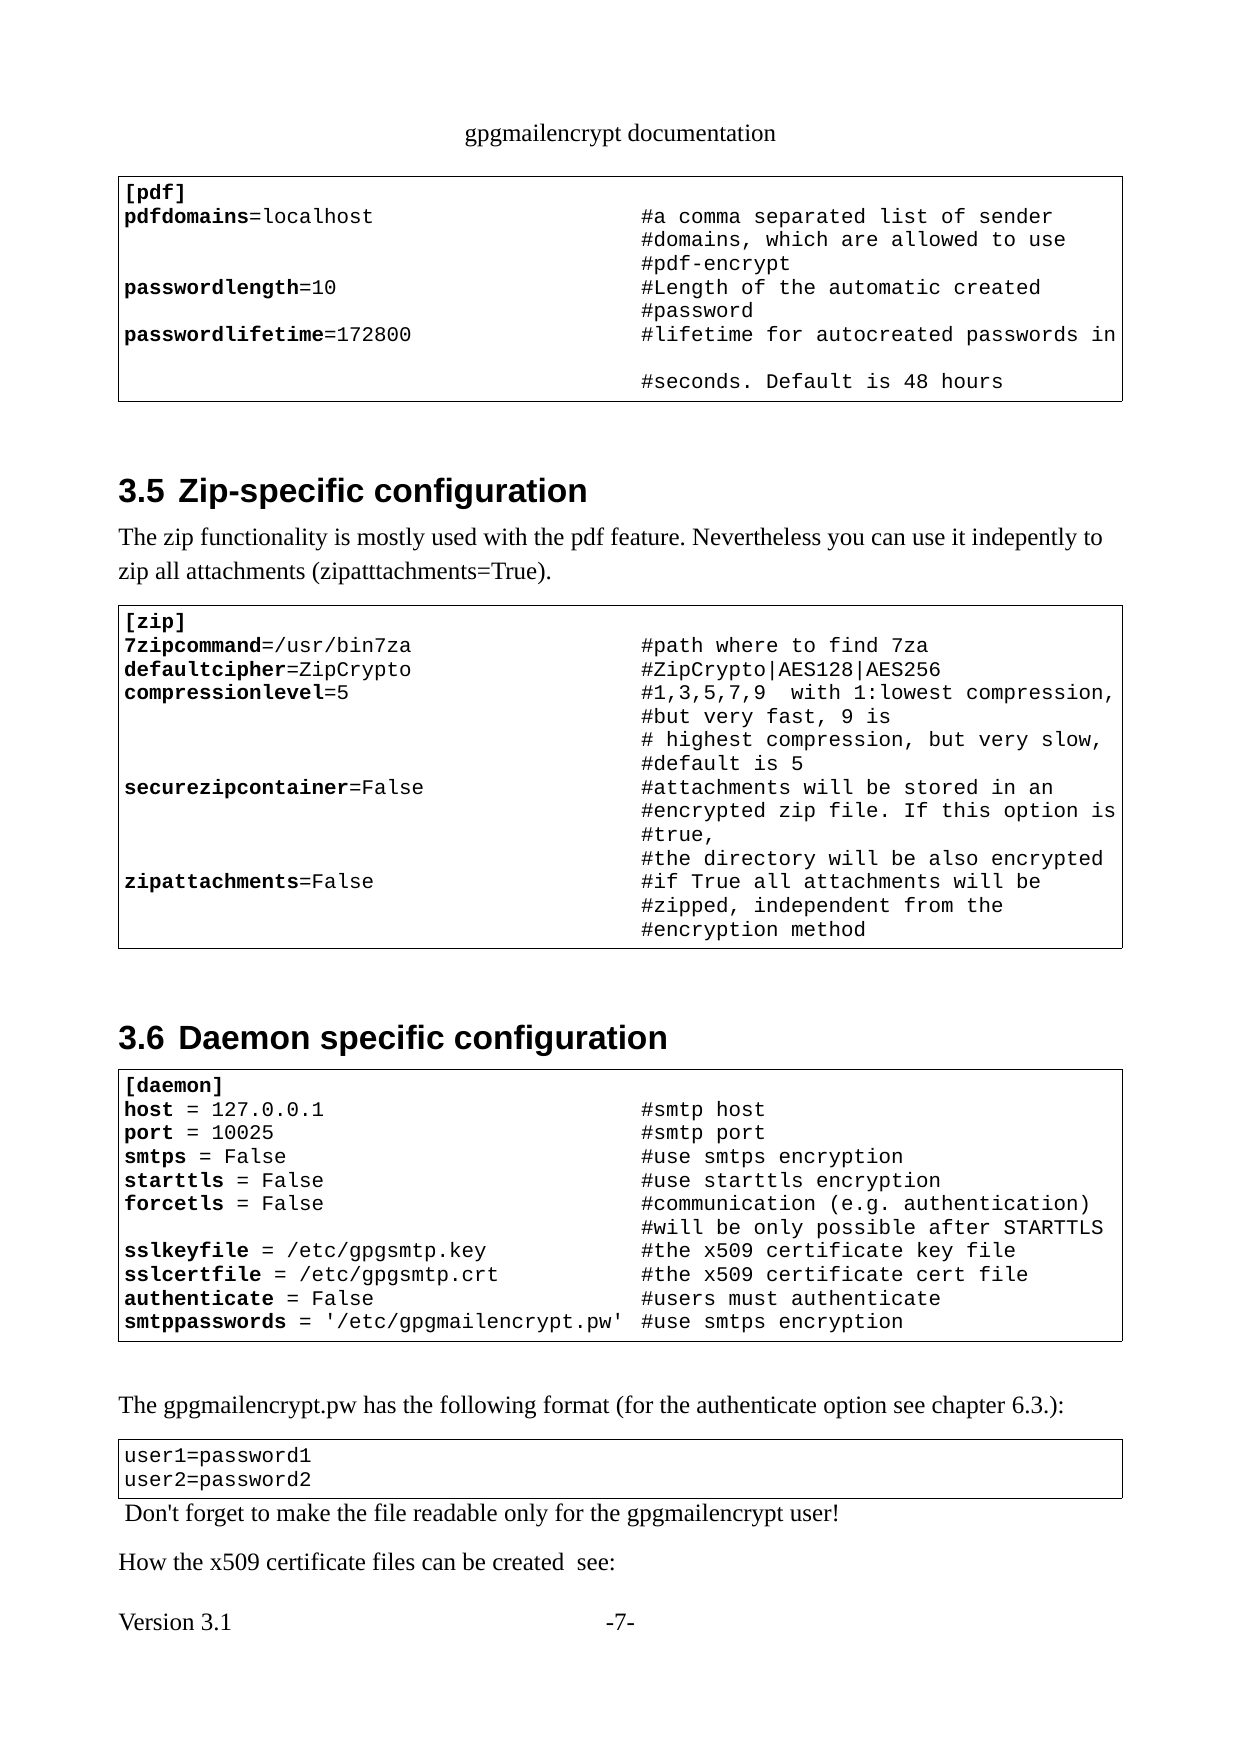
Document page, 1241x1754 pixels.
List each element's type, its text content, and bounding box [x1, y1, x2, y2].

text The zip functionality is mostly used with the pdf feature. Nevertheless you can use it indepently to zip all attachments (zipatttachments=True). [118, 522, 1122, 585]
table_header [daemon] host = 127.0.0.1 #smtp host port = 10025 #smtp port smtps = False #use smtps encryption starttls = False #use starttls encryption forcetls = False #communication (e.g. authentication) #will be only possible after STARTTLS sslkeyfile = /etc/gpgsmtp.key #the x509 certificate key file sslcertfile = /etc/gpgsmtp.crt #the x509 certificate cert file authenticate = False #users must authenticate smtppasswords = '/etc/gpgmailencrypt.pw' #use smtps encryption [119, 1070, 1122, 1341]
subtitle Daemon specific configuration [118, 1018, 1122, 1057]
text Don't forget to make the file readable only for the gpgmailencrypt user! [118, 1499, 1122, 1527]
text How the x509 certificate files can be created see: [118, 1547, 1122, 1576]
table_header [pdf] pdfdomains=localhost #a comma separated list of sender #domains, which are allowed to use #pdf-encrypt passwordlength=10 #Length of the automatic created #password passwordlifetime=172800 #lifetime for autocreated passwords in #seconds. Default is 48 hours [119, 177, 1122, 401]
table_header user1=password1 user2=password2 [119, 1440, 1122, 1498]
table_header [zip] 7zipcommand=/usr/bin7za #path where to find 7za defaultcipher=ZipCrypto #ZipCrypto|AES128|AES256 compressionlevel=5 #1,3,5,7,9 with 1:lowest compression, #but very fast, 9 is # highest compression, but very slow, #default is 5 securezipcontainer=False #attachments will be stored in an #encrypted zip file. If this option is #true, #the directory will be also encrypted zipattachments=False #if True all attachments will be #zipped, independent from the #encryption method [119, 606, 1122, 948]
text The gpgmailencrypt.pw has the following format (for the authenticate option see chapter 6.3.): [118, 1390, 1122, 1419]
subtitle Zip-specific configuration [118, 471, 1122, 509]
